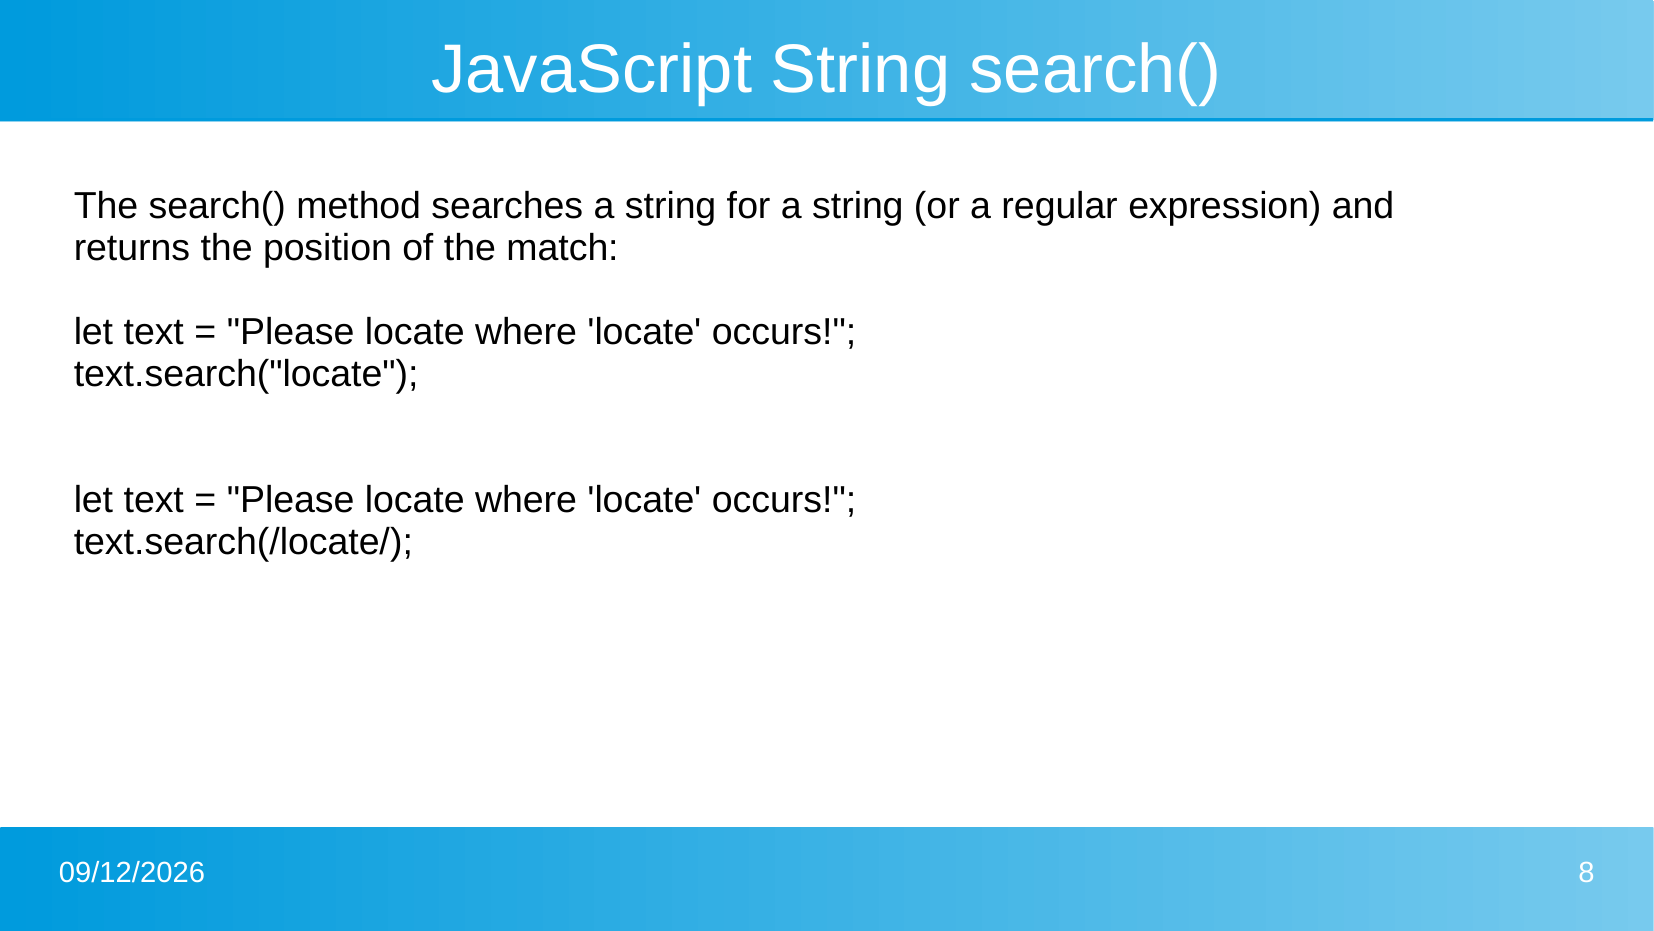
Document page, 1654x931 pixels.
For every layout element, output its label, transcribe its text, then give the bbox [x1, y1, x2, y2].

title JavaScript String search() [59, 29, 1595, 108]
text_box The search() method searches a string for a string (or a regular expression) and returns the position of the match: let text = "Please locate where 'locate' occurs!"; text.search("locate"); let text = "Please locate where 'locate' occurs!"; text.search(/locate/); [59, 177, 1536, 570]
